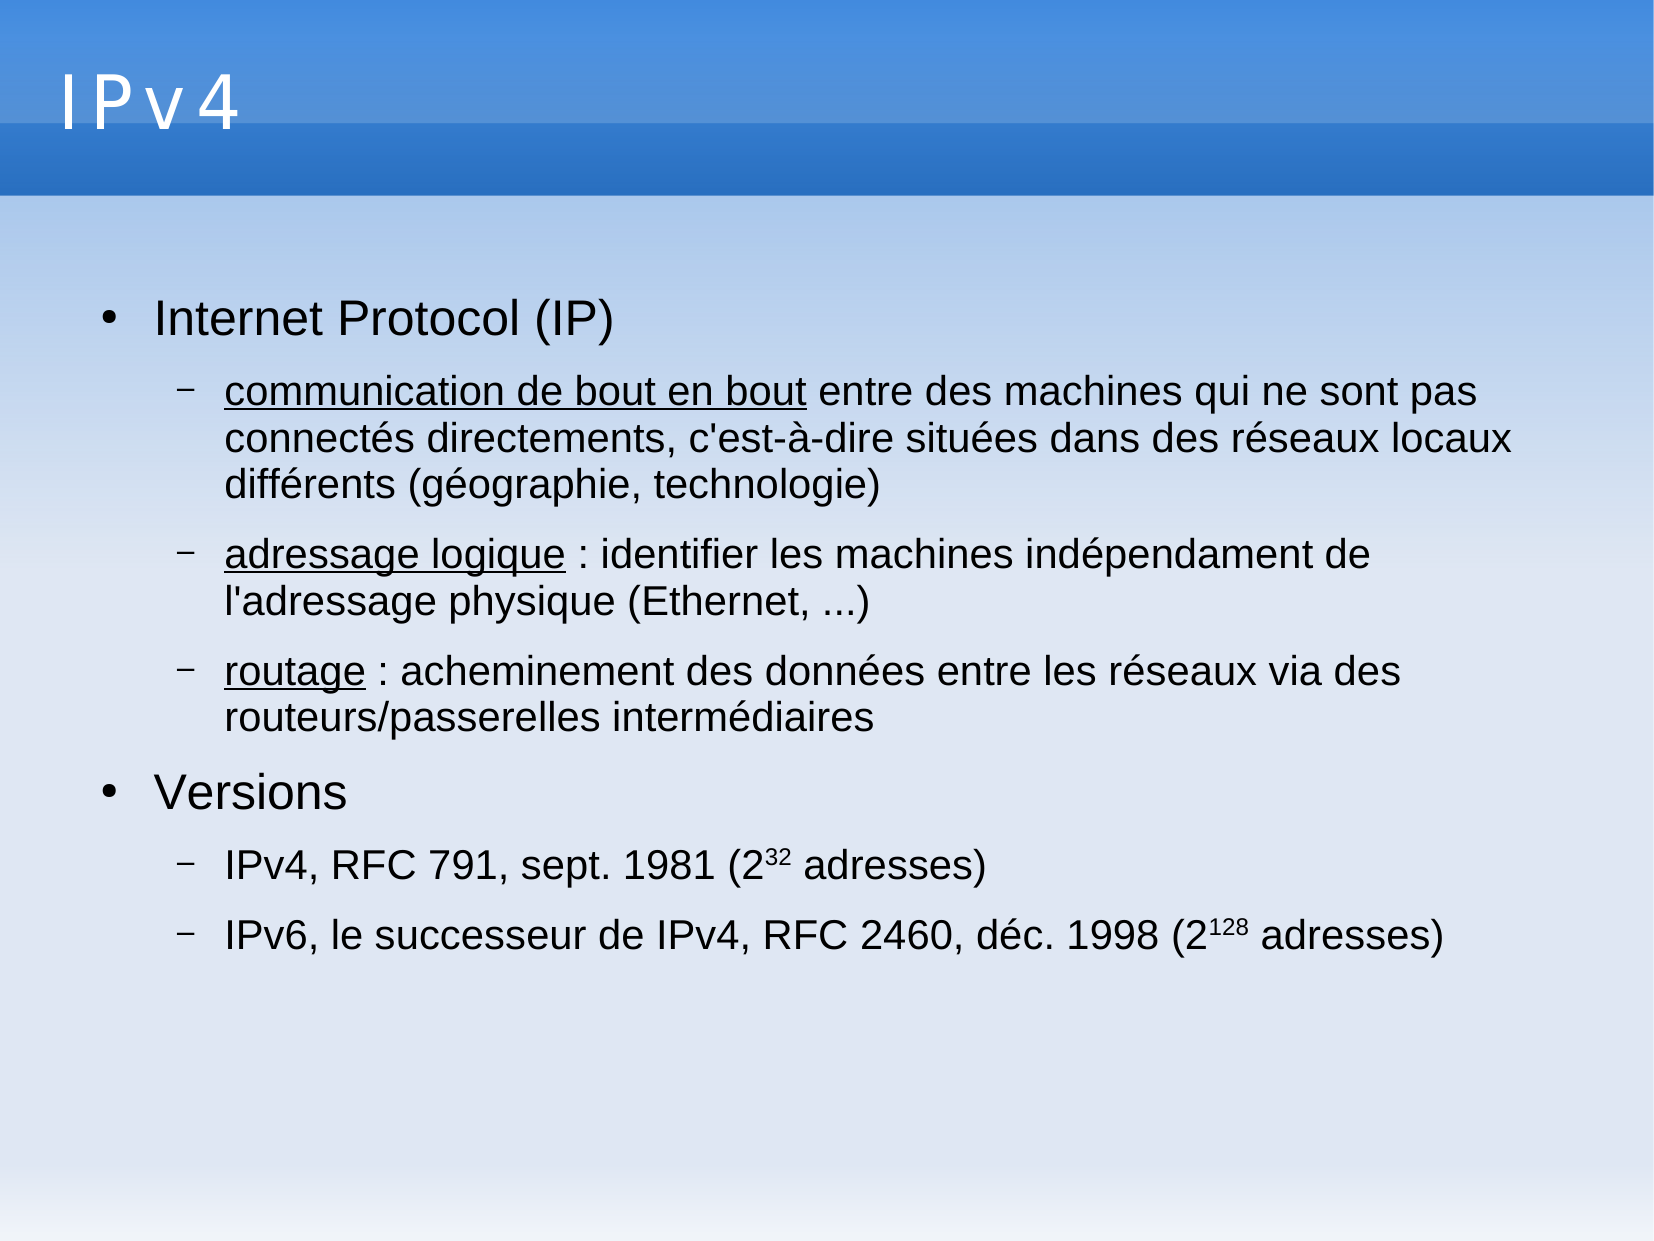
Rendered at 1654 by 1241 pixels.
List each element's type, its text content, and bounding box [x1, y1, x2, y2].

list Internet Protocol (IP) communication de bout en bout entre des machines qui ne sont pas connectés directements, c'est-à-dire situées dans des réseaux locaux différents (géographie, technologie) adressage logique : identifier les machines indépendament de l'adressage physique (Ethernet, ...) routage : acheminement des données entre les réseaux via des routeurs/passerelles intermédiaires Versions IPv4, RFC 791, sept. 1981 (232 adresses) IPv6, le successeur de IPv4, RFC 2460, déc. 1998 (2128 adresses) [82, 290, 1571, 1109]
title IPv4 [59, 29, 1270, 178]
picture [0, 0, 1654, 1241]
